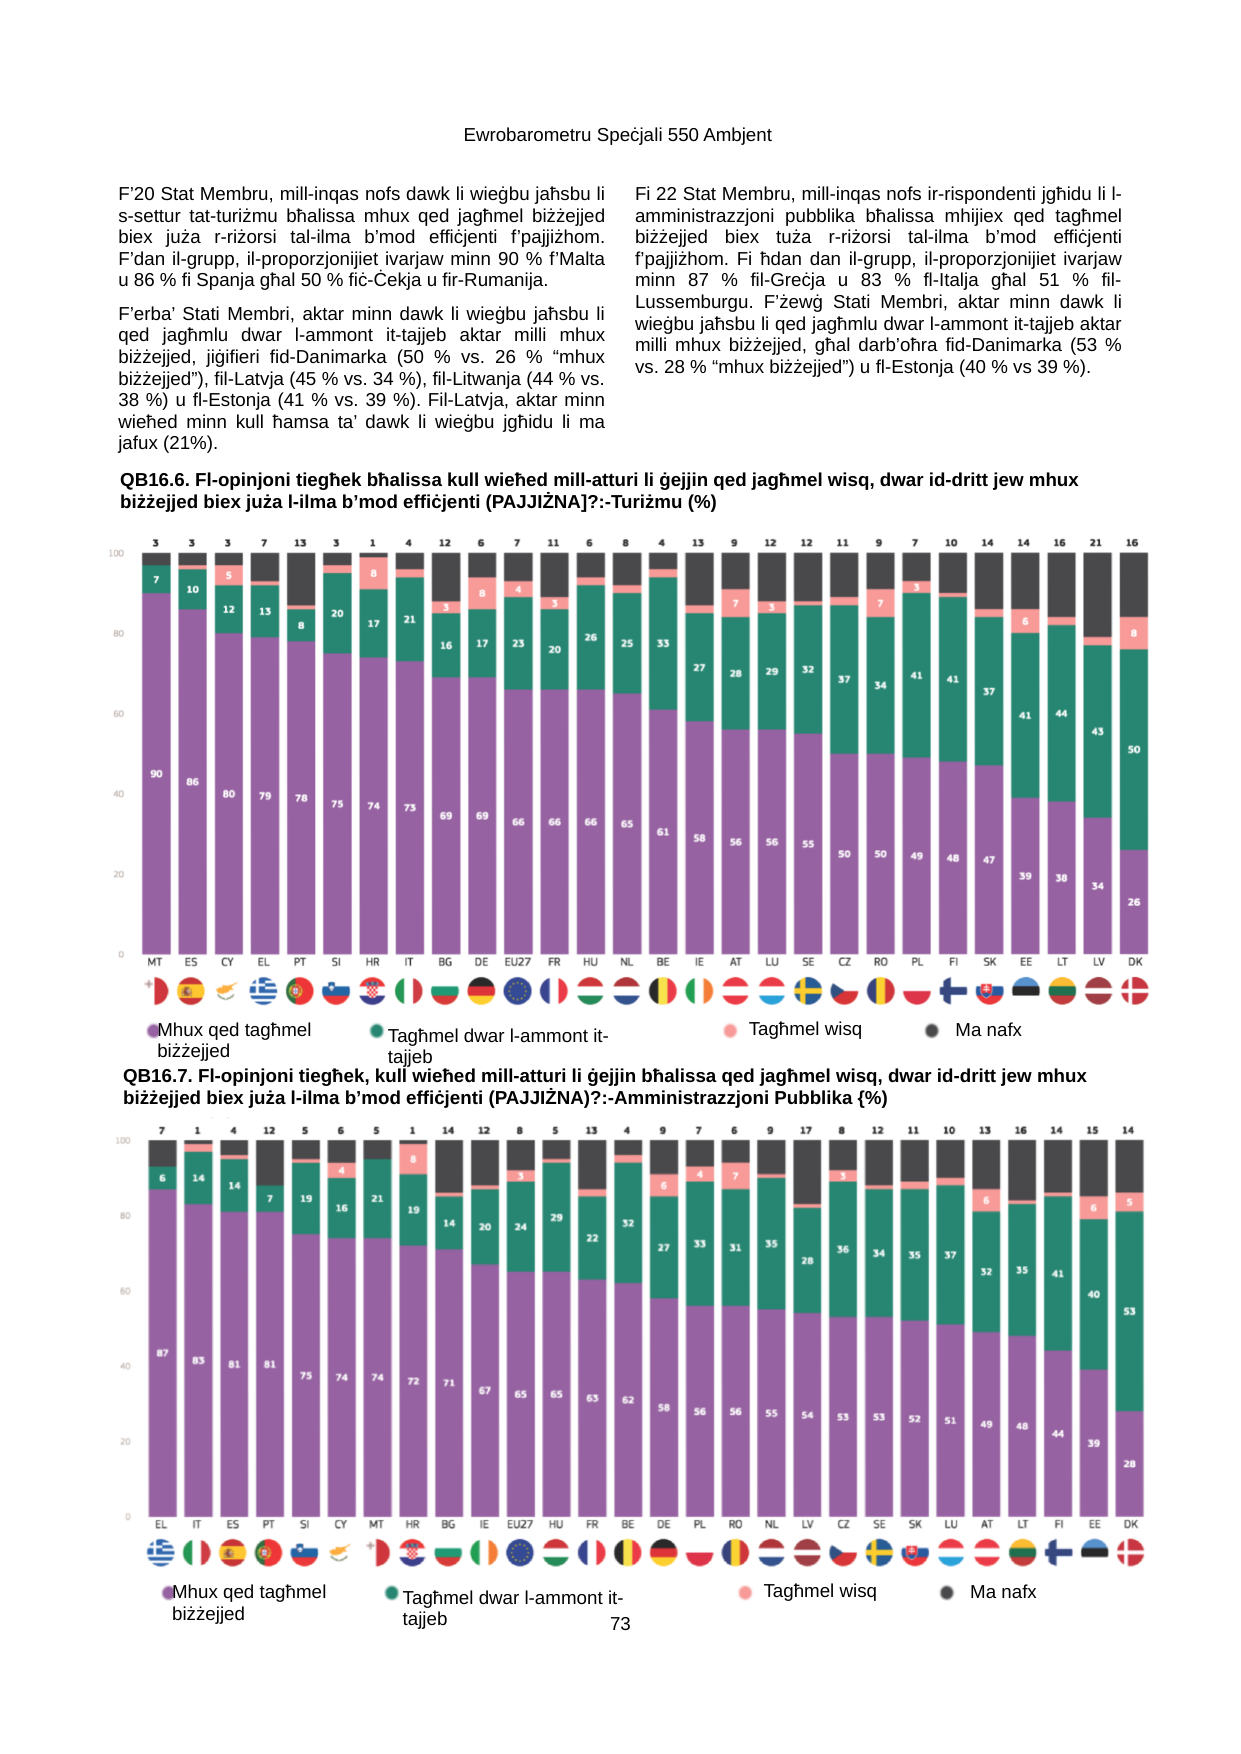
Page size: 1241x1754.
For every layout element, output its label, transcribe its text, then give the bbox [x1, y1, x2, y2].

text Fi 22 Stat Membru, mill-inqas nofs ir-rispondenti jgħidu li l-amministrazzjoni pubblika bħalissa mhijiex qed tagħmel biżżejjed biex tuża r-riżorsi tal-ilma b’mod effiċjenti f’pajjiżhom. Fi ħdan dan il-grupp, il-proporzjonijiet ivarjaw minn 87 % fil-Greċja u 83 % fl-Italja għal 51 % fil-Lussemburgu. F’żewġ Stati Membri, aktar minn dawk li wieġbu jaħsbu li qed jagħmlu dwar l-ammont it-tajjeb aktar milli mhux biżżejjed, għal darb’oħra fid-Danimarka (53 % vs. 28 % “mhux biżżejjed”) u fl-Estonja (40 % vs 39 %). [635, 183, 1122, 377]
picture [100, 532, 1157, 1012]
text F’20 Stat Membru, mill-inqas nofs dawk li wieġbu jaħsbu li s-settur tat-turiżmu bħalissa mhux qed jagħmel biżżejjed biex juża r-riżorsi tal-ilma b’mod effiċjenti f’pajjiżhom. F’dan il-grupp, il-proporzjonijiet ivarjaw minn 90 % f’Malta u 86 % fi Spanja għal 50 % fiċ-Ċekja u fir-Rumanija. [118, 183, 605, 291]
picture [137, 1020, 941, 1044]
text F’erba’ Stati Membri, aktar minn dawk li wieġbu jaħsbu li qed jagħmlu dwar l-ammont it-tajjeb aktar milli mhux biżżejjed, jiġifieri fid-Danimarka (50 % vs. 26 % “mhux biżżejjed”), fil-Latvja (45 % vs. 34 %), fil-Litwanja (44 % vs. 38 %) u fl-Estonja (41 % vs. 39 %). Fil-Latvja, aktar minn wieħed minn kull ħamsa ta’ dawk li wieġbu jgħidu li ma jafux (21%). [118, 303, 605, 454]
picture [152, 1582, 956, 1606]
picture [108, 1117, 1148, 1573]
